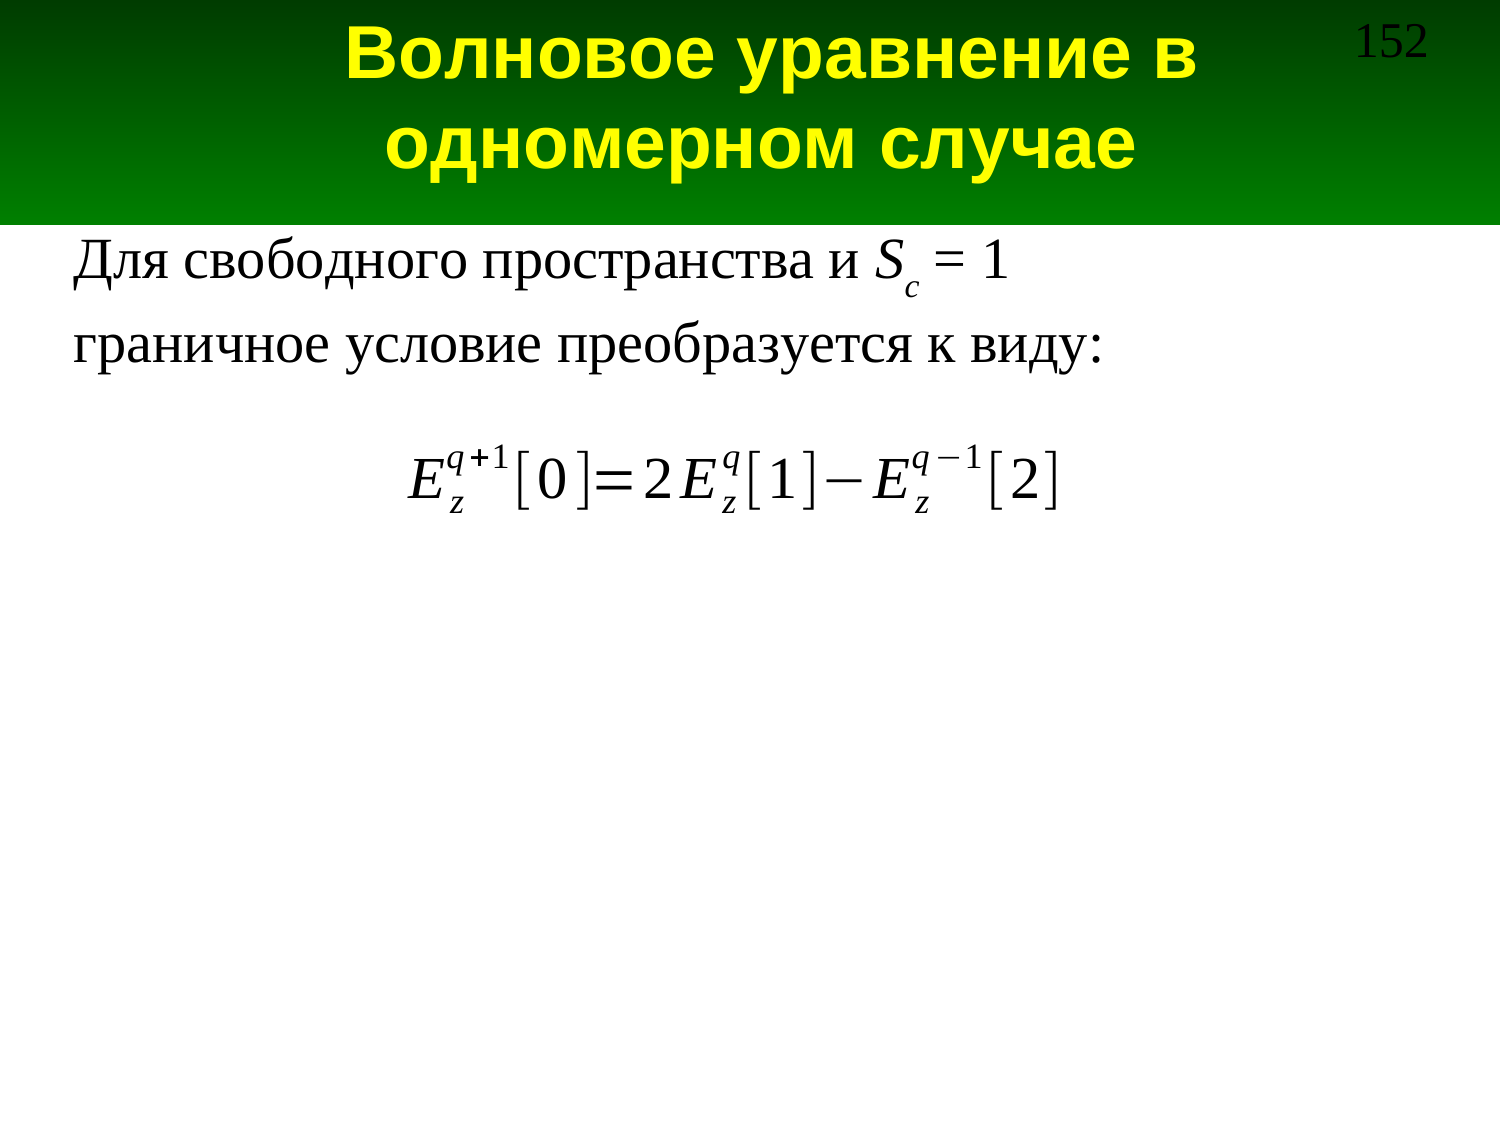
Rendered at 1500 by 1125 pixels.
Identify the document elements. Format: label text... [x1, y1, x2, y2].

text_box Для свободного пространства и Sc = 1 граничное условие преобразуется к виду: [59, 212, 1441, 384]
title Волновое уравнение в одномерном случае [123, 0, 1399, 192]
chart [389, 435, 1075, 520]
